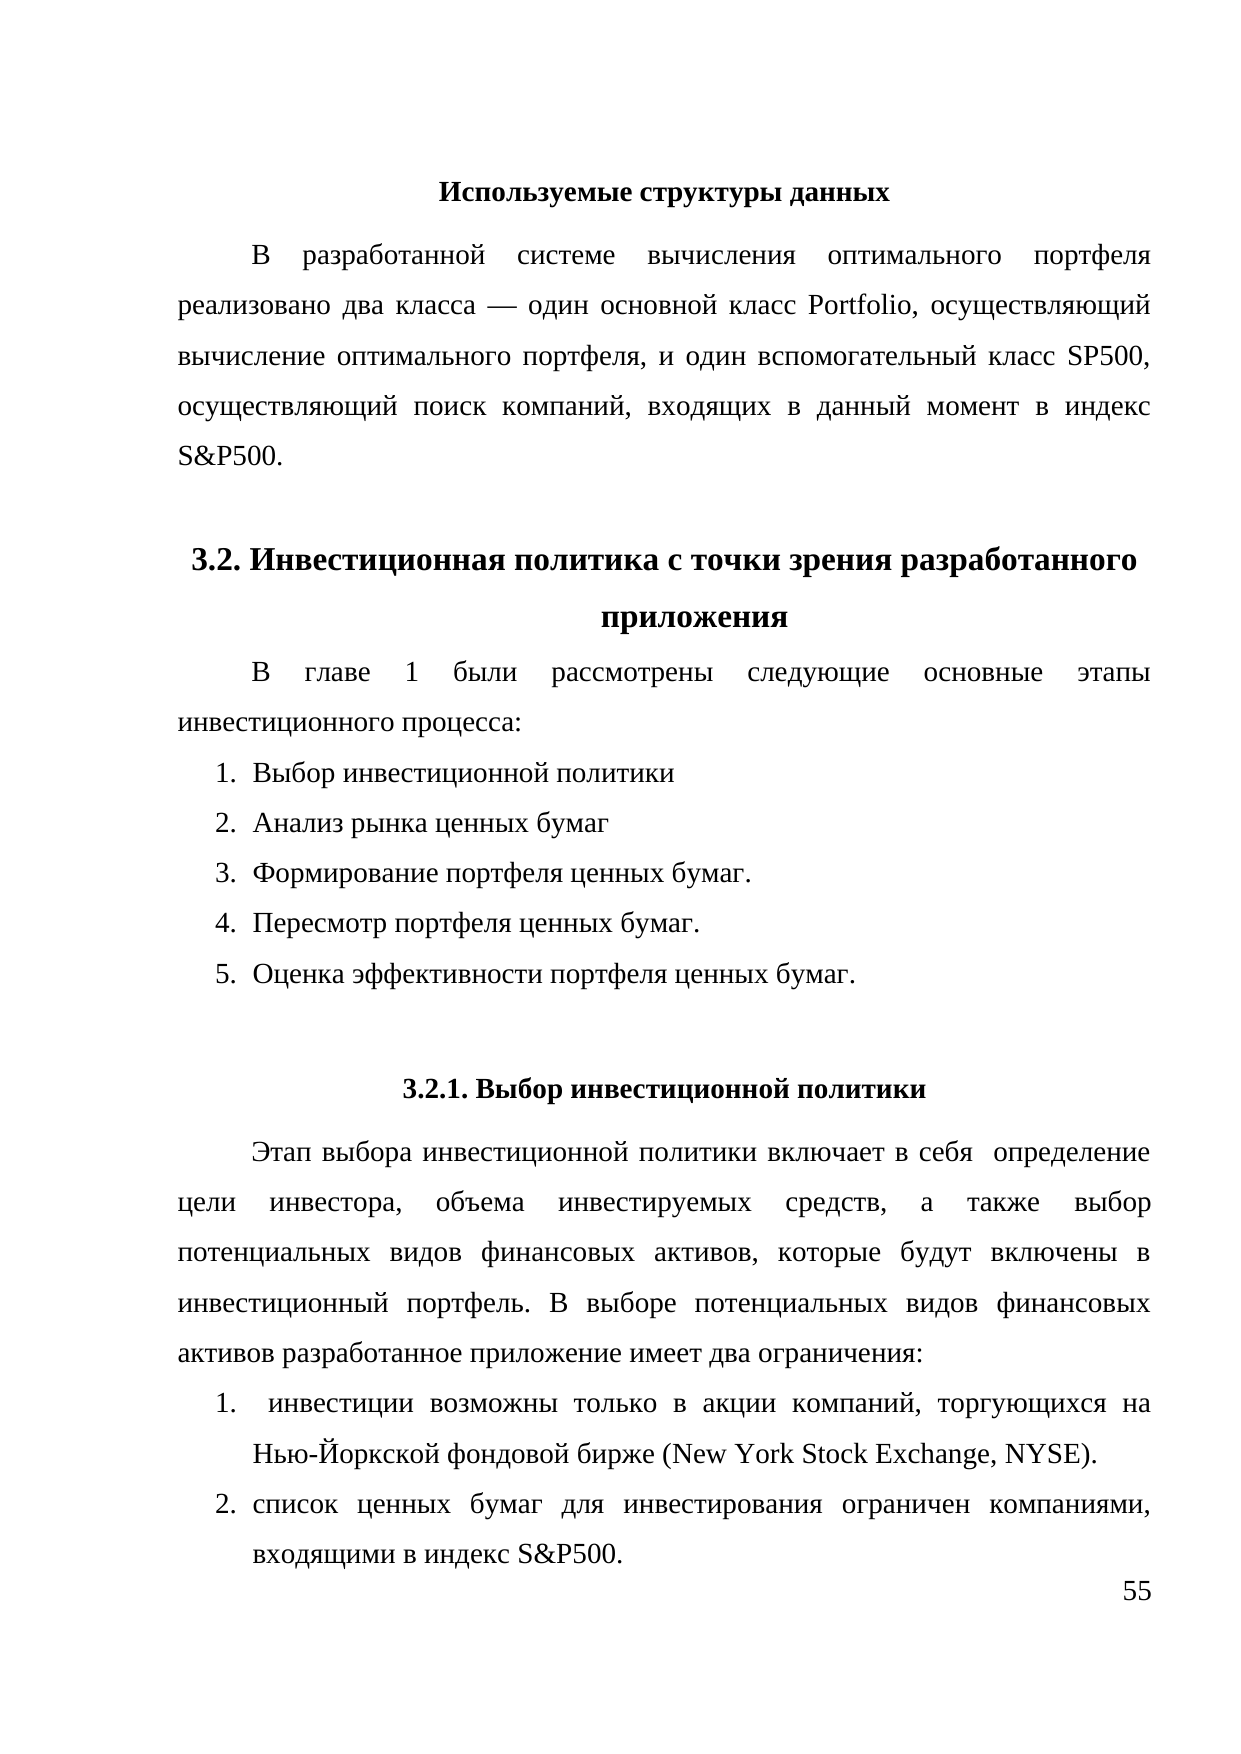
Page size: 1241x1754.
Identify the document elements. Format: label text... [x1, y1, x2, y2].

list Анализ рынка ценных бумаг [215, 805, 1152, 838]
list инвестиции возможны только в акции компаний, торгующихся на Нью-Йоркской фондовой бирже (New York Stock Exchange, NYSE). [215, 1386, 1152, 1469]
list Формирование портфеля ценных бумаг. [215, 855, 1152, 889]
text В главе 1 были рассмотрены следующие основные этапы инвестиционного процесса: [177, 654, 1152, 738]
text Этап выбора инвестиционной политики включает в себя определение цели инвестора, объема инвестируемых средств, а также выбор потенциальных видов финансовых активов, которые будут включены в инвестиционный портфель. В выборе потенциальных видов финансовых активов разработанное приложение имеет два ограничения: [177, 1134, 1152, 1369]
subtitle Используемые структуры данных [177, 174, 1152, 208]
text В разработанной системе вычисления оптимального портфеля реализовано два класса — один основной класс Portfolio, осуществляющий вычисление оптимального портфеля, и один вспомогательный класс SP500, осуществляющий поиск компаний, входящих в данный момент в индекс S&P500. [177, 237, 1152, 472]
list Пересмотр портфеля ценных бумаг. [215, 906, 1152, 939]
subtitle 3.2.1. Выбор инвестиционной политики [177, 1071, 1152, 1105]
list Выбор инвестиционной политики [215, 755, 1152, 788]
list Оценка эффективности портфеля ценных бумаг. [215, 956, 1152, 989]
subtitle 3.2. Инвестиционная политика с точки зрения разработанного приложения [177, 539, 1152, 635]
list список ценных бумаг для инвестирования ограничен компаниями, входящими в индекс S&P500. [215, 1486, 1152, 1570]
